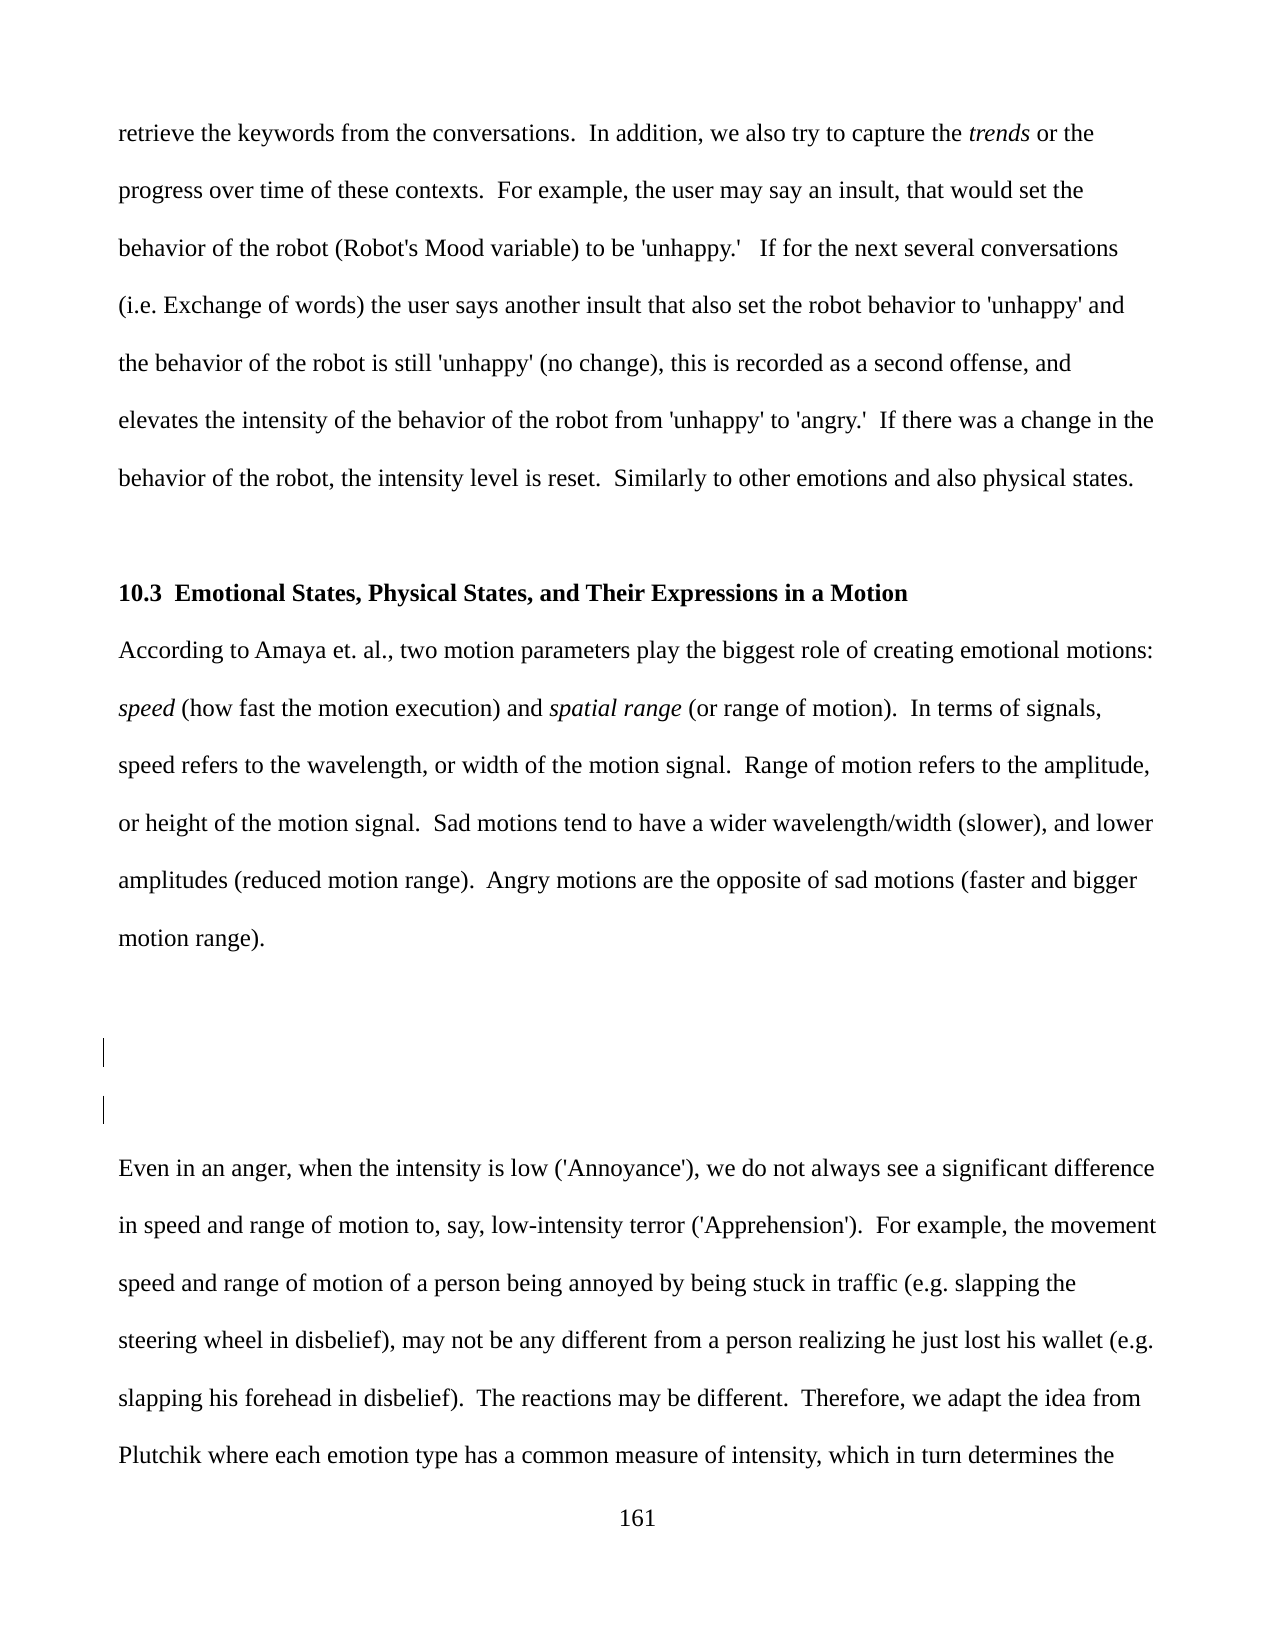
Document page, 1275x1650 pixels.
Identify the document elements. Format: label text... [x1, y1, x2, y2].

text retrieve the keywords from the conversations. In addition, we also try to capture the trends or the progress over time of these contexts. For example, the user may say an insult, that would set the behavior of the robot (Robot's Mood variable) to be 'unhappy.' If for the next several conversations (i.e. Exchange of words) the user says another insult that also set the robot behavior to 'unhappy' and the behavior of the robot is still 'unhappy' (no change), this is recorded as a second offense, and elevates the intensity of the behavior of the robot from 'unhappy' to 'angry.' If there was a change in the behavior of the robot, the intensity level is reset. Similarly to other emotions and also physical states. [118, 118, 1157, 492]
text 10.3 Emotional States, Physical States, and Their Expressions in a Motion [118, 578, 1157, 607]
text Even in an anger, when the intensity is low ('Annoyance'), we do not always see a significant difference in speed and range of motion to, say, low-intensity terror ('Apprehension'). For example, the movement speed and range of motion of a person being annoyed by being stuck in traffic (e.g. slapping the steering wheel in disbelief), may not be any different from a person realizing he just lost his wallet (e.g. slapping his forehead in disbelief). The reactions may be different. Therefore, we adapt the idea from Plutchik where each emotion type has a common measure of intensity, which in turn determines the [118, 1153, 1157, 1469]
text According to Amaya et. al., two motion parameters play the biggest role of creating emotional motions: speed (how fast the motion execution) and spatial range (or range of motion). In terms of signals, speed refers to the wavelength, or width of the motion signal. Range of motion refers to the amplitude, or height of the motion signal. Sad motions tend to have a wider wavelength/width (slower), and lower amplitudes (reduced motion range). Angry motions are the opposite of sad motions (faster and bigger motion range). [118, 636, 1157, 952]
